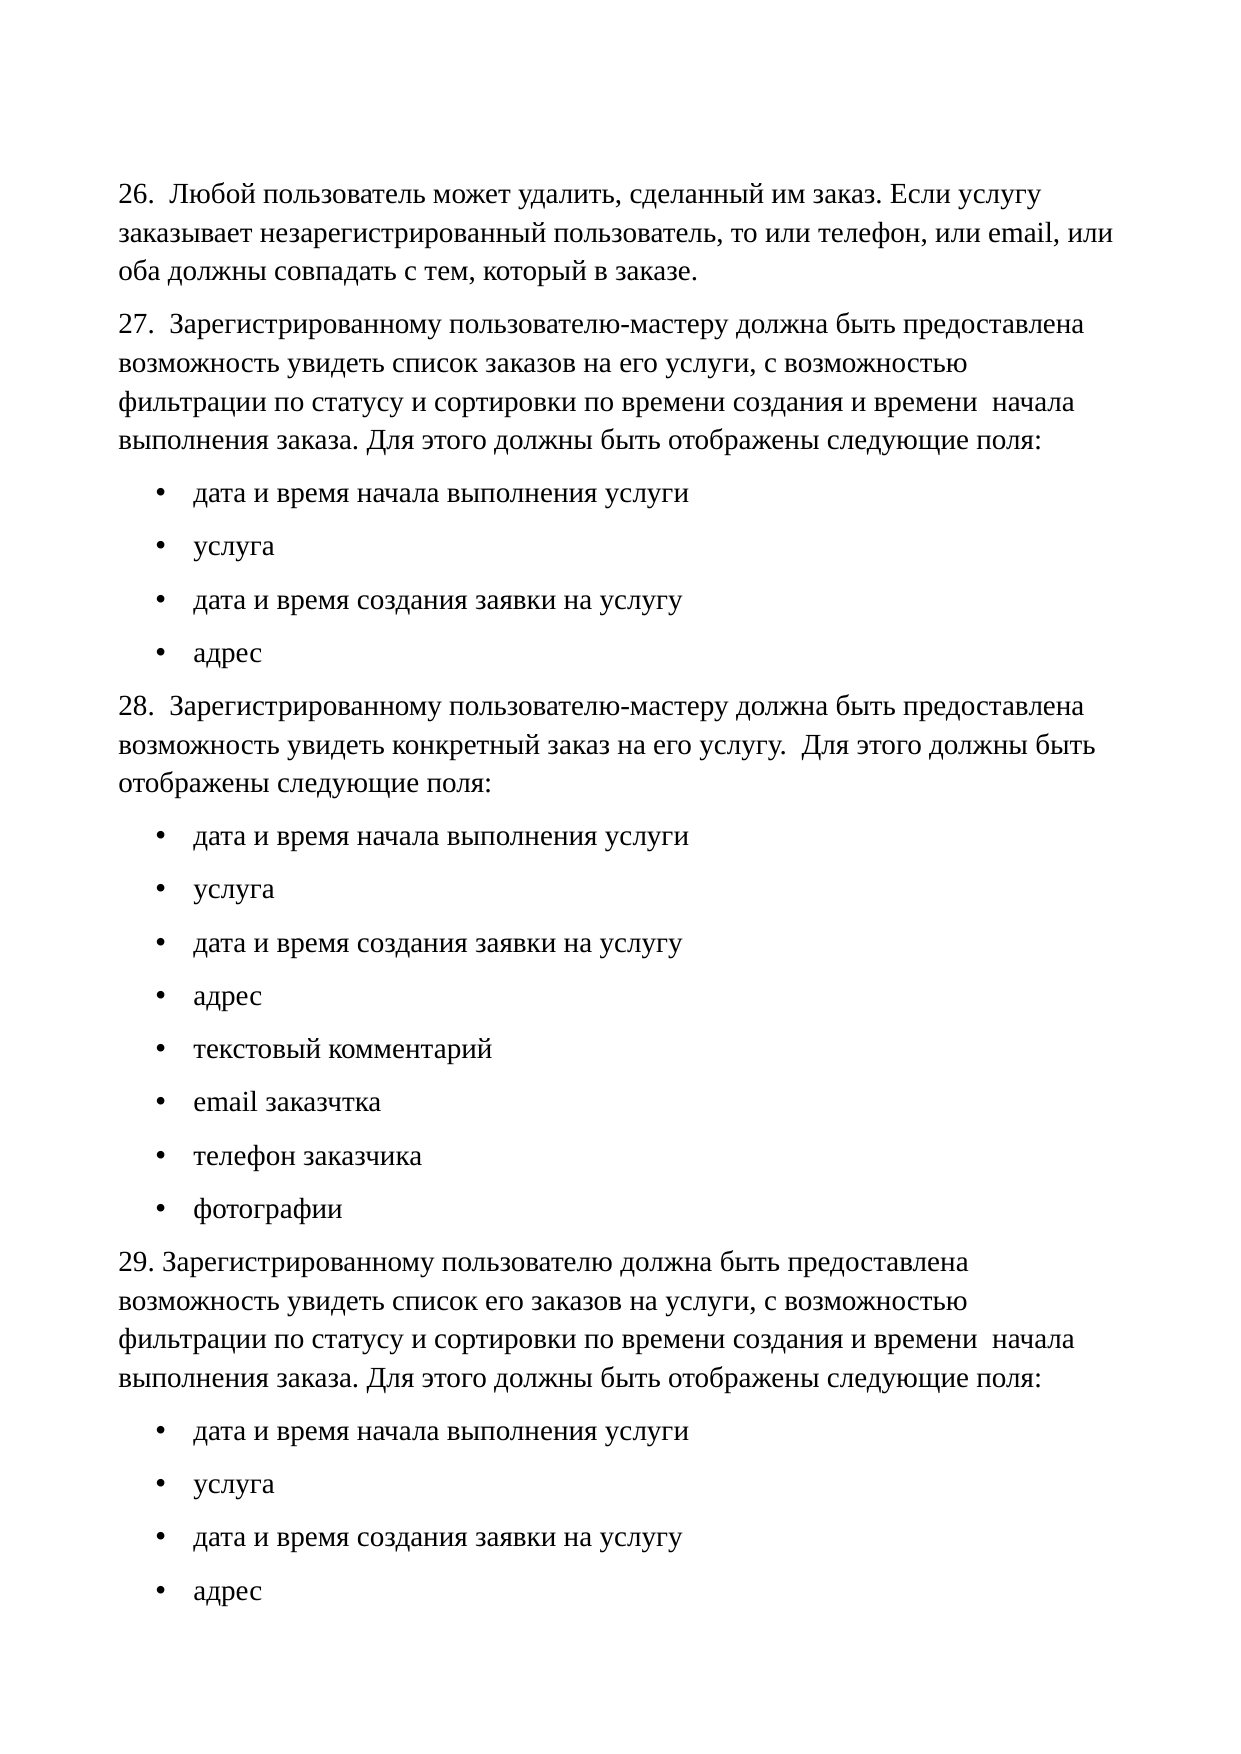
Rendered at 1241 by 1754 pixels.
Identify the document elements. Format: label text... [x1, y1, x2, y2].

text 27. Зарегистрированному пользователю-мастеру должна быть предоставлена возможность увидеть список заказов на его услуги, с возможностью фильтрации по статусу и сортировки по времени создания и времени начала выполнения заказа. Для этого должны быть отображены следующие поля: [118, 307, 1122, 456]
list адрес [156, 978, 1122, 1012]
list текстовый комментарий [156, 1031, 1122, 1065]
list фотографии [156, 1191, 1122, 1225]
list дата и время начала выполнения услуги [156, 1413, 1122, 1447]
list адрес [156, 635, 1122, 669]
list дата и время создания заявки на услугу [156, 925, 1122, 958]
list адрес [156, 1573, 1122, 1606]
list телефон заказчика [156, 1138, 1122, 1171]
list дата и время создания заявки на услугу [156, 582, 1122, 615]
list услуга [156, 1466, 1122, 1500]
list дата и время начала выполнения услуги [156, 475, 1122, 509]
text 26. Любой пользователь может удалить, сделанный им заказ. Если услугу заказывает незарегистрированный пользователь, то или телефон, или email, или оба должны совпадать с тем, который в заказе. [118, 176, 1122, 287]
list дата и время создания заявки на услугу [156, 1519, 1122, 1553]
text 29. Зарегистрированному пользователю должна быть предоставлена возможность увидеть список его заказов на услуги, с возможностью фильтрации по статусу и сортировки по времени создания и времени начала выполнения заказа. Для этого должны быть отображены следующие поля: [118, 1244, 1122, 1393]
list услуга [156, 872, 1122, 905]
list email заказчтка [156, 1084, 1122, 1118]
list дата и время начала выполнения услуги [156, 818, 1122, 852]
list услуга [156, 528, 1122, 562]
text 28. Зарегистрированному пользователю-мастеру должна быть предоставлена возможность увидеть конкретный заказ на его услугу. Для этого должны быть отображены следующие поля: [118, 688, 1122, 799]
